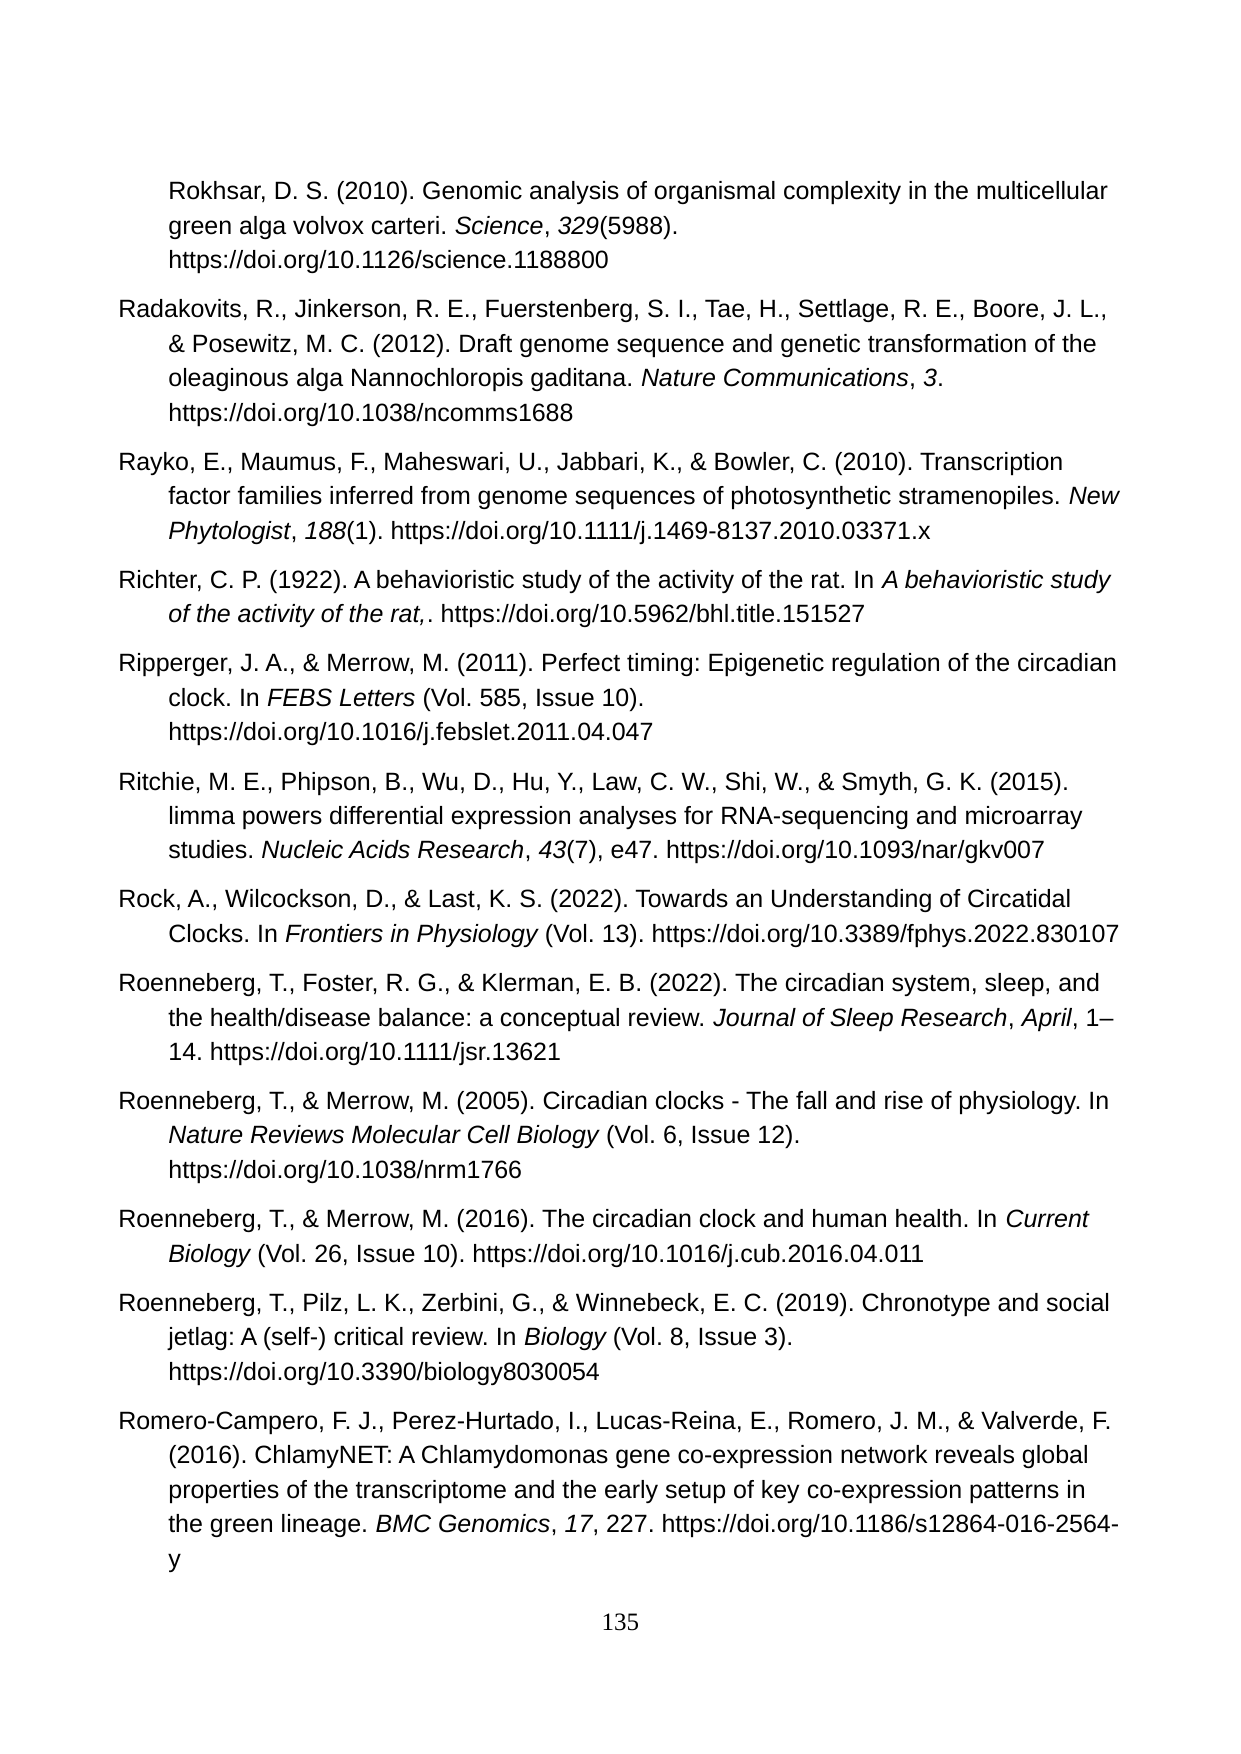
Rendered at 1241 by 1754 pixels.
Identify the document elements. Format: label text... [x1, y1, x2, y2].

text Radakovits, R., Jinkerson, R. E., Fuerstenberg, S. I., Tae, H., Settlage, R. E., Boore, J. L., & Posewitz, M. C. (2012). Draft genome sequence and genetic transformation of the oleaginous alga Nannochloropis gaditana. Nature Communications, 3. https://doi.org/10.1038/ncomms1688 [118, 294, 1122, 427]
text Roenneberg, T., & Merrow, M. (2005). Circadian clocks - The fall and rise of physiology. In Nature Reviews Molecular Cell Biology (Vol. 6, Issue 12). https://doi.org/10.1038/nrm1766 [118, 1086, 1122, 1184]
text Romero-Campero, F. J., Perez-Hurtado, I., Lucas-Reina, E., Romero, J. M., & Valverde, F. (2016). ChlamyNET: A Chlamydomonas gene co-expression network reveals global properties of the transcriptome and the early setup of key co-expression patterns in the green lineage. BMC Genomics, 17, 227. https://doi.org/10.1186/s12864-016-2564-y [118, 1406, 1122, 1572]
text Roenneberg, T., Pilz, L. K., Zerbini, G., & Winnebeck, E. C. (2019). Chronotype and social jetlag: A (self-) critical review. In Biology (Vol. 8, Issue 3). https://doi.org/10.3390/biology8030054 [118, 1288, 1122, 1385]
text Richter, C. P. (1922). A behavioristic study of the activity of the rat. In A behavioristic study of the activity of the rat,. https://doi.org/10.5962/bhl.title.151527 [118, 565, 1122, 628]
text Rayko, E., Maumus, F., Maheswari, U., Jabbari, K., & Bowler, C. (2010). Transcription factor families inferred from genome sequences of photosynthetic stramenopiles. New Phytologist, 188(1). https://doi.org/10.1111/j.1469-8137.2010.03371.x [118, 447, 1122, 544]
text Ripperger, J. A., & Merrow, M. (2011). Perfect timing: Epigenetic regulation of the circadian clock. In FEBS Letters (Vol. 585, Issue 10). https://doi.org/10.1016/j.febslet.2011.04.047 [118, 648, 1122, 746]
text Roenneberg, T., Foster, R. G., & Klerman, E. B. (2022). The circadian system, sleep, and the health/disease balance: a conceptual review. Journal of Sleep Research, April, 1–14. https://doi.org/10.1111/jsr.13621 [118, 968, 1122, 1066]
text Roenneberg, T., & Merrow, M. (2016). The circadian clock and human health. In Current Biology (Vol. 26, Issue 10). https://doi.org/10.1016/j.cub.2016.04.011 [118, 1204, 1122, 1267]
text Rokhsar, D. S. (2010). Genomic analysis of organismal complexity in the multicellular green alga volvox carteri. Science, 329(5988). https://doi.org/10.1126/science.1188800 [118, 176, 1122, 274]
text Rock, A., Wilcockson, D., & Last, K. S. (2022). Towards an Understanding of Circatidal Clocks. In Frontiers in Physiology (Vol. 13). https://doi.org/10.3389/fphys.2022.830107 [118, 884, 1122, 948]
text Ritchie, M. E., Phipson, B., Wu, D., Hu, Y., Law, C. W., Shi, W., & Smyth, G. K. (2015). limma powers differential expression analyses for RNA-sequencing and microarray studies. Nucleic Acids Research, 43(7), e47. https://doi.org/10.1093/nar/gkv007 [118, 766, 1122, 864]
